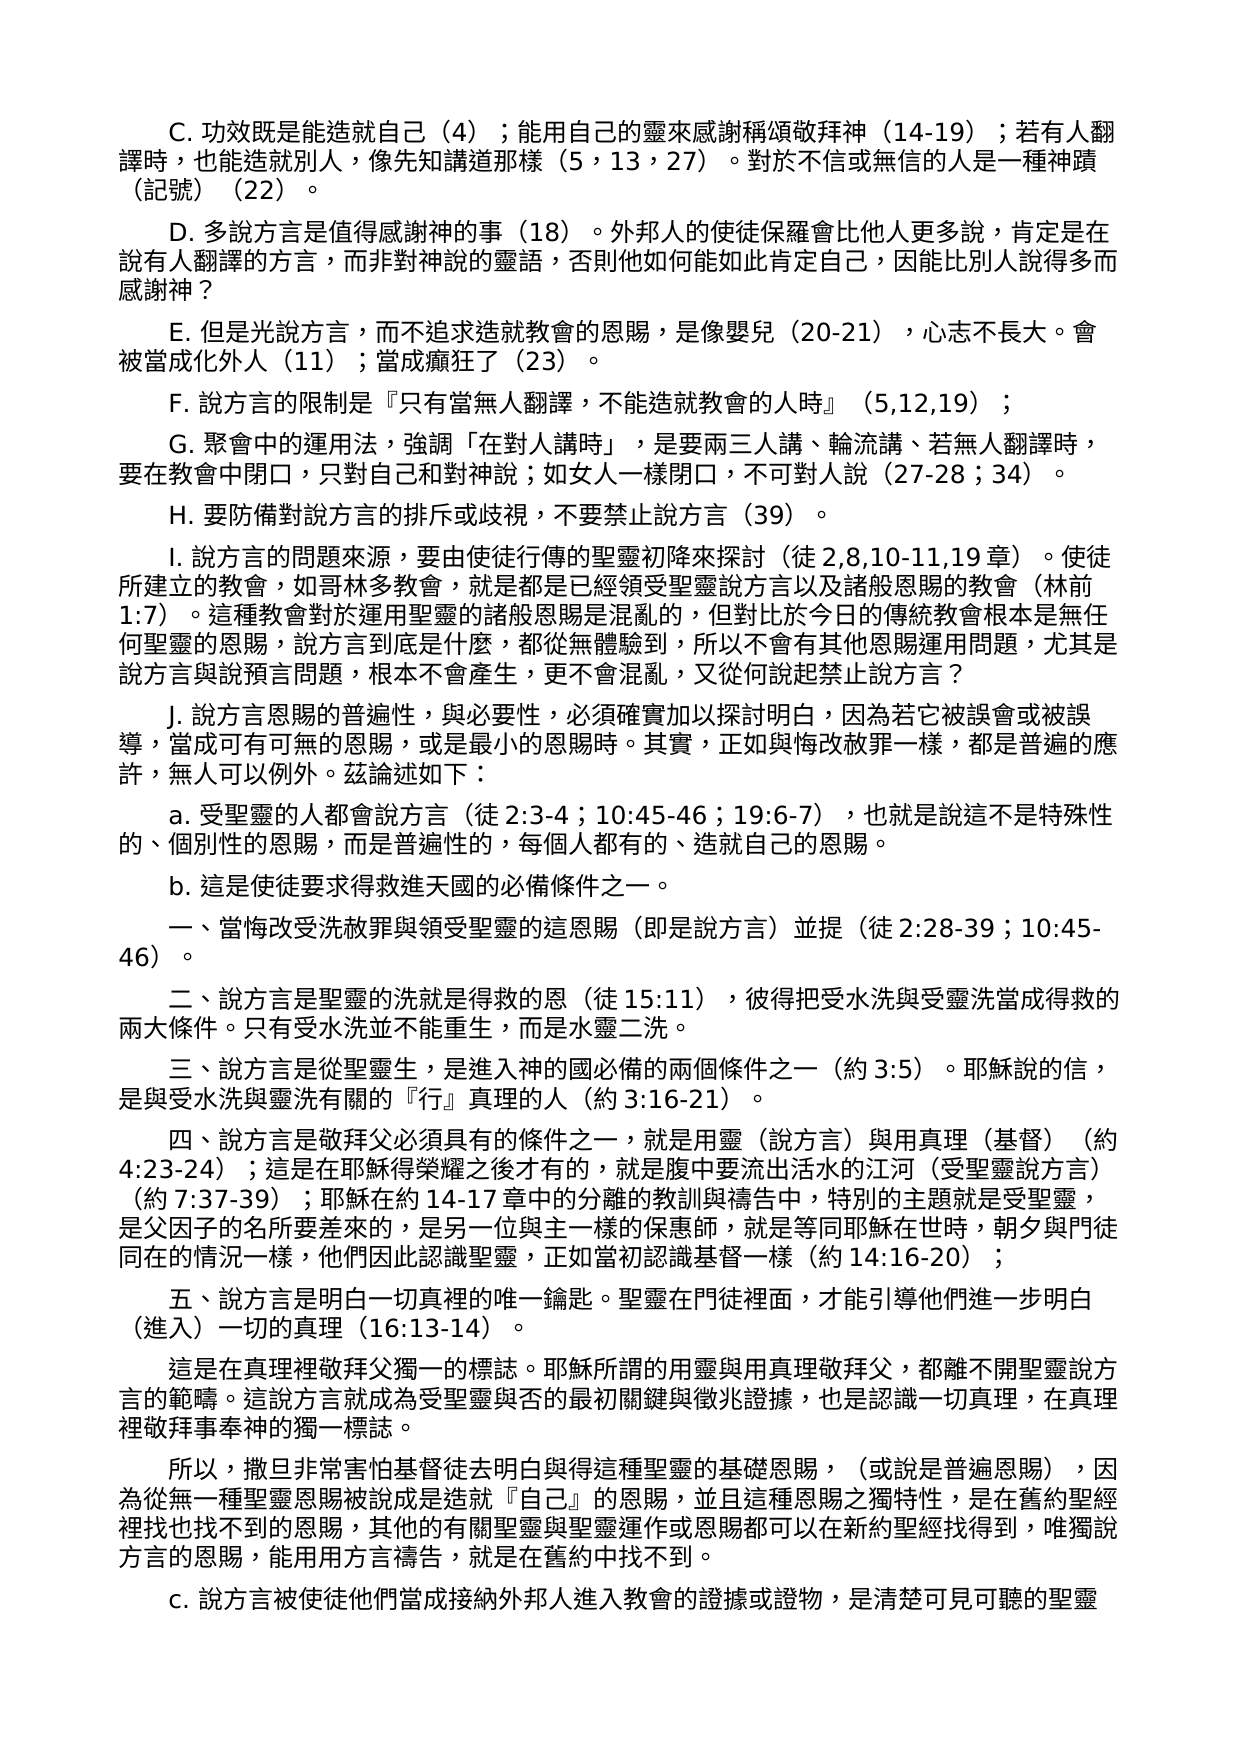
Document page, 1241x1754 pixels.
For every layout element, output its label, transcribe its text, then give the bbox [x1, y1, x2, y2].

text 這是在真理裡敬拜父獨一的標誌。耶穌所謂的用靈與用真理敬拜父，都離不開聖靈說方言的範疇。這說方言就成為受聖靈與否的最初關鍵與徵兆證據，也是認識一切真理，在真理裡敬拜事奉神的獨一標誌。 [118, 1356, 1122, 1443]
text I. 說方言的問題來源，要由使徒行傳的聖靈初降來探討（徒2,8,10-11,19章）。使徒所建立的教會，如哥林多教會，就是都是已經領受聖靈說方言以及諸般恩賜的教會（林前1:7）。這種教會對於運用聖靈的諸般恩賜是混亂的，但對比於今日的傳統教會根本是無任何聖靈的恩賜，說方言到底是什麼，都從無體驗到，所以不會有其他恩賜運用問題，尤其是說方言與說預言問題，根本不會產生，更不會混亂，又從何說起禁止說方言？ [118, 543, 1122, 689]
text D. 多說方言是值得感謝神的事（18）。外邦人的使徒保羅會比他人更多說，肯定是在說有人翻譯的方言，而非對神說的靈語，否則他如何能如此肯定自己，因能比別人說得多而感謝神？ [118, 218, 1122, 306]
text E. 但是光說方言，而不追求造就教會的恩賜，是像嬰兒（20-21），心志不長大。會被當成化外人（11）；當成癲狂了（23）。 [118, 318, 1122, 376]
text F. 說方言的限制是『只有當無人翻譯，不能造就教會的人時』（5,12,19）； [118, 389, 1122, 418]
text H. 要防備對說方言的排斥或歧視，不要禁止說方言（39）。 [118, 501, 1122, 531]
text 四、說方言是敬拜父必須具有的條件之一，就是用靈（說方言）與用真理（基督）（約4:23-24）；這是在耶穌得榮耀之後才有的，就是腹中要流出活水的江河（受聖靈說方言）（約7:37-39）；耶穌在約14-17章中的分離的教訓與禱告中，特別的主題就是受聖靈，是父因子的名所要差來的，是另一位與主一樣的保惠師，就是等同耶穌在世時，朝夕與門徒同在的情況一樣，他們因此認識聖靈，正如當初認識基督一樣（約14:16-20）； [118, 1126, 1122, 1272]
text a. 受聖靈的人都會說方言（徒2:3-4；10:45-46；19:6-7），也就是說這不是特殊性的、個別性的恩賜，而是普遍性的，每個人都有的、造就自己的恩賜。 [118, 801, 1122, 860]
text 二、說方言是聖靈的洗就是得救的恩（徒15:11），彼得把受水洗與受靈洗當成得救的兩大條件。只有受水洗並不能重生，而是水靈二洗。 [118, 985, 1122, 1043]
text b. 這是使徒要求得救進天國的必備條件之一。 [118, 872, 1122, 901]
text 五、說方言是明白一切真裡的唯一鑰匙。聖靈在門徒裡面，才能引導他們進一步明白（進入）一切的真理（16:13-14）。 [118, 1285, 1122, 1343]
text G. 聚會中的運用法，強調「在對人講時」，是要兩三人講、輪流講、若無人翻譯時，要在教會中閉口，只對自己和對神說；如女人一樣閉口，不可對人說（27-28；34）。 [118, 431, 1122, 489]
text 一、當悔改受洗赦罪與領受聖靈的這恩賜（即是說方言）並提（徒2:28-39；10:45-46）。 [118, 914, 1122, 972]
text 三、說方言是從聖靈生，是進入神的國必備的兩個條件之一（約3:5）。耶穌說的信，是與受水洗與靈洗有關的『行』真理的人（約3:16-21）。 [118, 1056, 1122, 1114]
text 所以，撒旦非常害怕基督徒去明白與得這種聖靈的基礎恩賜，（或說是普遍恩賜），因為從無一種聖靈恩賜被說成是造就『自己』的恩賜，並且這種恩賜之獨特性，是在舊約聖經裡找也找不到的恩賜，其他的有關聖靈與聖靈運作或恩賜都可以在新約聖經找得到，唯獨說方言的恩賜，能用用方言禱告，就是在舊約中找不到。 [118, 1456, 1122, 1572]
text J. 說方言恩賜的普遍性，與必要性，必須確實加以探討明白，因為若它被誤會或被誤導，當成可有可無的恩賜，或是最小的恩賜時。其實，正如與悔改赦罪一樣，都是普遍的應許，無人可以例外。茲論述如下： [118, 701, 1122, 789]
text C. 功效既是能造就自己（4）；能用自己的靈來感謝稱頌敬拜神（14-19）；若有人翻譯時，也能造就別人，像先知講道那樣（5，13，27）。對於不信或無信的人是一種神蹟（記號）（22）。 [118, 118, 1122, 206]
text c. 說方言被使徒他們當成接納外邦人進入教會的證據或證物，是清楚可見可聽的聖靈 [118, 1585, 1122, 1614]
